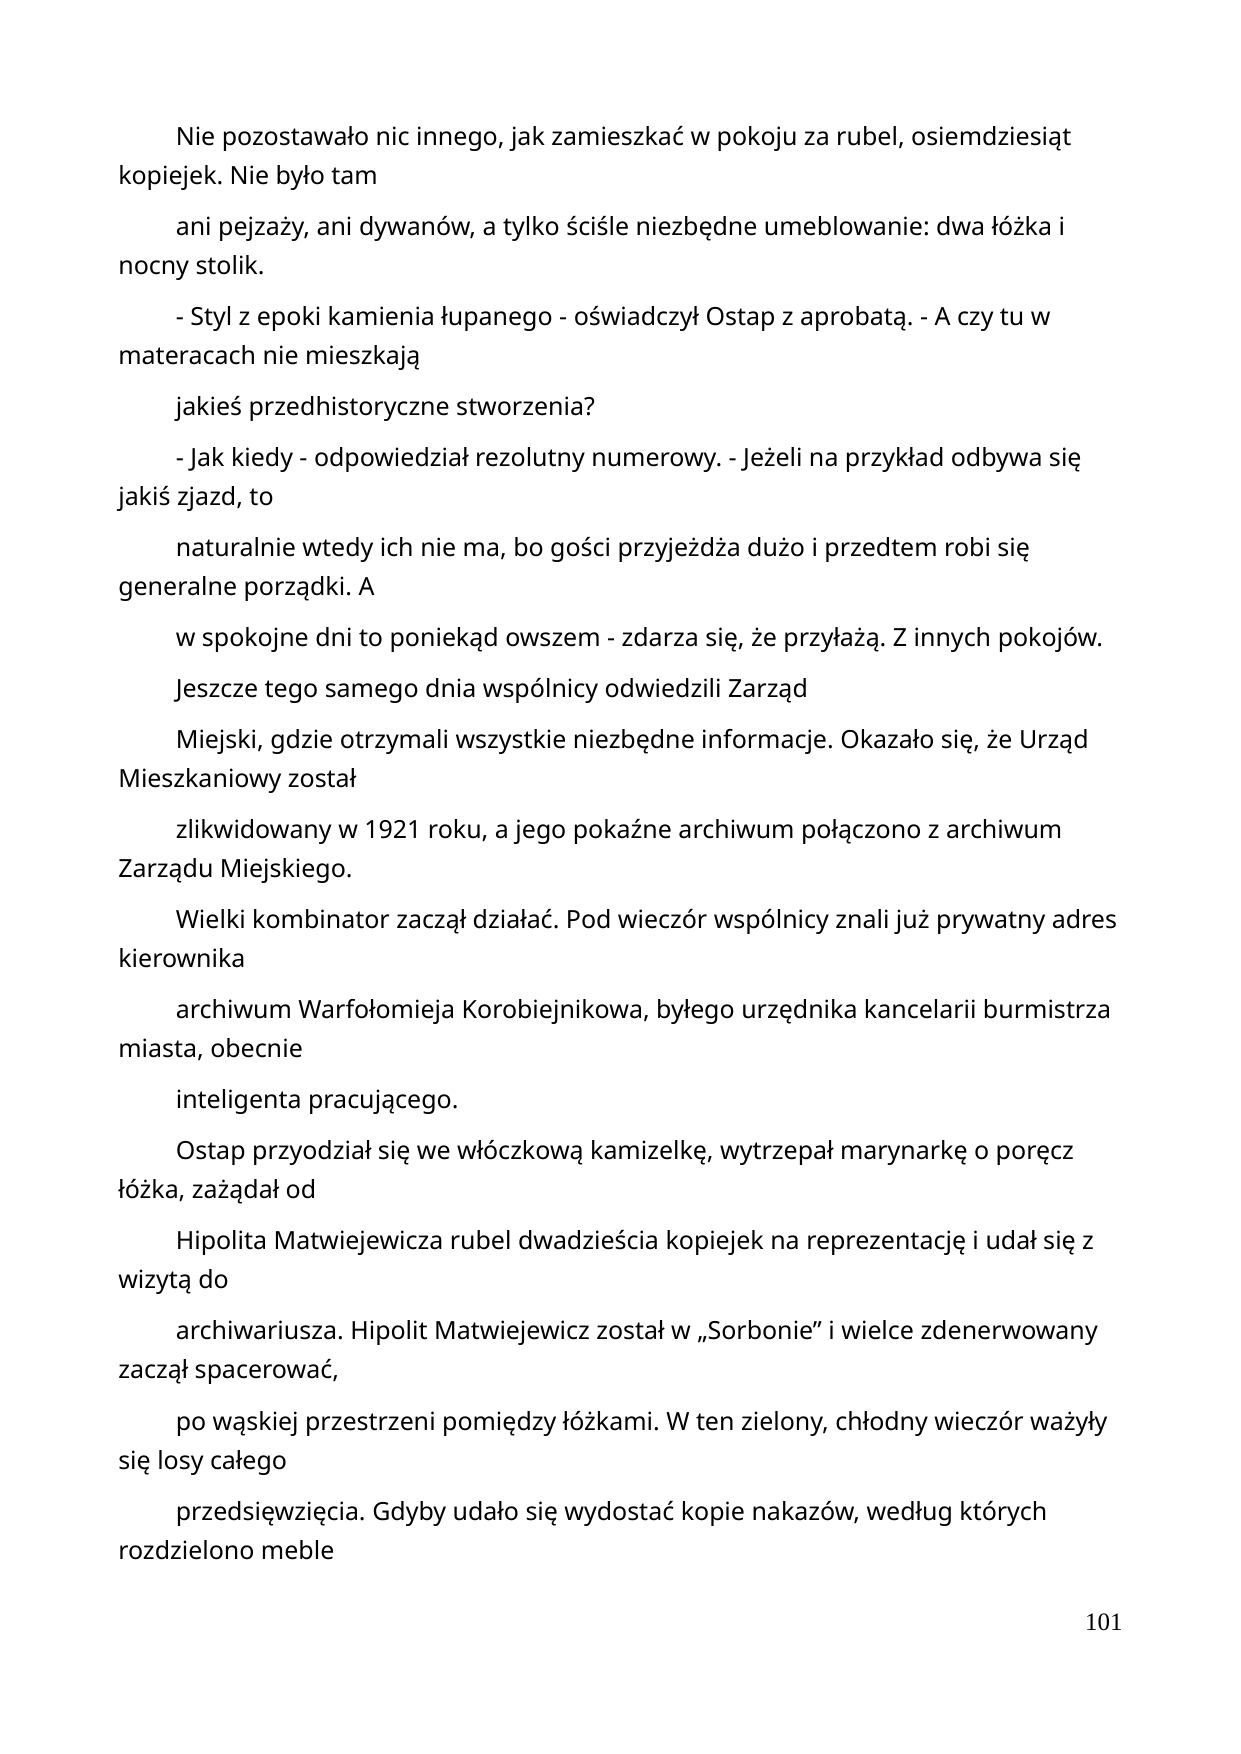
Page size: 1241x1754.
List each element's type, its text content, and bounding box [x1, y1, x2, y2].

text zlikwidowany w 1921 roku, a jego pokaźne archiwum połączono z archiwum Zarządu Miejskiego. [118, 812, 1122, 885]
text Hipolita Matwiejewicza rubel dwadzieścia kopiejek na reprezentację i udał się z wizytą do [118, 1223, 1122, 1296]
text Wielki kombinator zaczął działać. Pod wieczór wspólnicy znali już prywatny adres kierownika [118, 902, 1122, 975]
text naturalnie wtedy ich nie ma, bo gości przyjeżdża dużo i przedtem robi się generalne porządki. A [118, 529, 1122, 603]
text Miejski, gdzie otrzymali wszystkie niezbędne informacje. Okazało się, że Urząd Mieszkaniowy został [118, 721, 1122, 795]
text przedsięwzięcia. Gdyby udało się wydostać kopie nakazów, według których rozdzielono meble [118, 1493, 1122, 1566]
text ani pejzaży, ani dywanów, a tylko ściśle niezbędne umeblowanie: dwa łóżka i nocny stolik. [118, 208, 1122, 281]
text - Jak kiedy - odpowiedział rezolutny numerowy. - Jeżeli na przykład odbywa się jakiś zjazd, to [118, 439, 1122, 513]
text po wąskiej przestrzeni pomiędzy łóżkami. W ten zielony, chłodny wieczór ważyły się losy całego [118, 1403, 1122, 1476]
text w spokojne dni to poniekąd owszem - zdarza się, że przyłażą. Z innych pokojów. [118, 619, 1122, 654]
text jakieś przedhistoryczne stworzenia? [118, 388, 1122, 422]
text archiwum Warfołomieja Korobiejnikowa, byłego urzędnika kancelarii burmistrza miasta, obecnie [118, 992, 1122, 1065]
text Nie pozostawało nic innego, jak zamieszkać w pokoju za rubel, osiemdziesiąt kopiejek. Nie było tam [118, 118, 1122, 191]
text - Styl z epoki kamienia łupanego - oświadczył Ostap z aprobatą. - A czy tu w materacach nie mieszkają [118, 298, 1122, 372]
text Ostap przyodział się we włóczkową kamizelkę, wytrzepał marynarkę o poręcz łóżka, zażądał od [118, 1133, 1122, 1206]
text archiwariusza. Hipolit Matwiejewicz został w „Sorbonie” i wielce zdenerwowany zaczął spacerować, [118, 1313, 1122, 1386]
text inteligenta pracującego. [118, 1082, 1122, 1116]
text Jeszcze tego samego dnia wspólnicy odwiedzili Zarząd [118, 671, 1122, 704]
